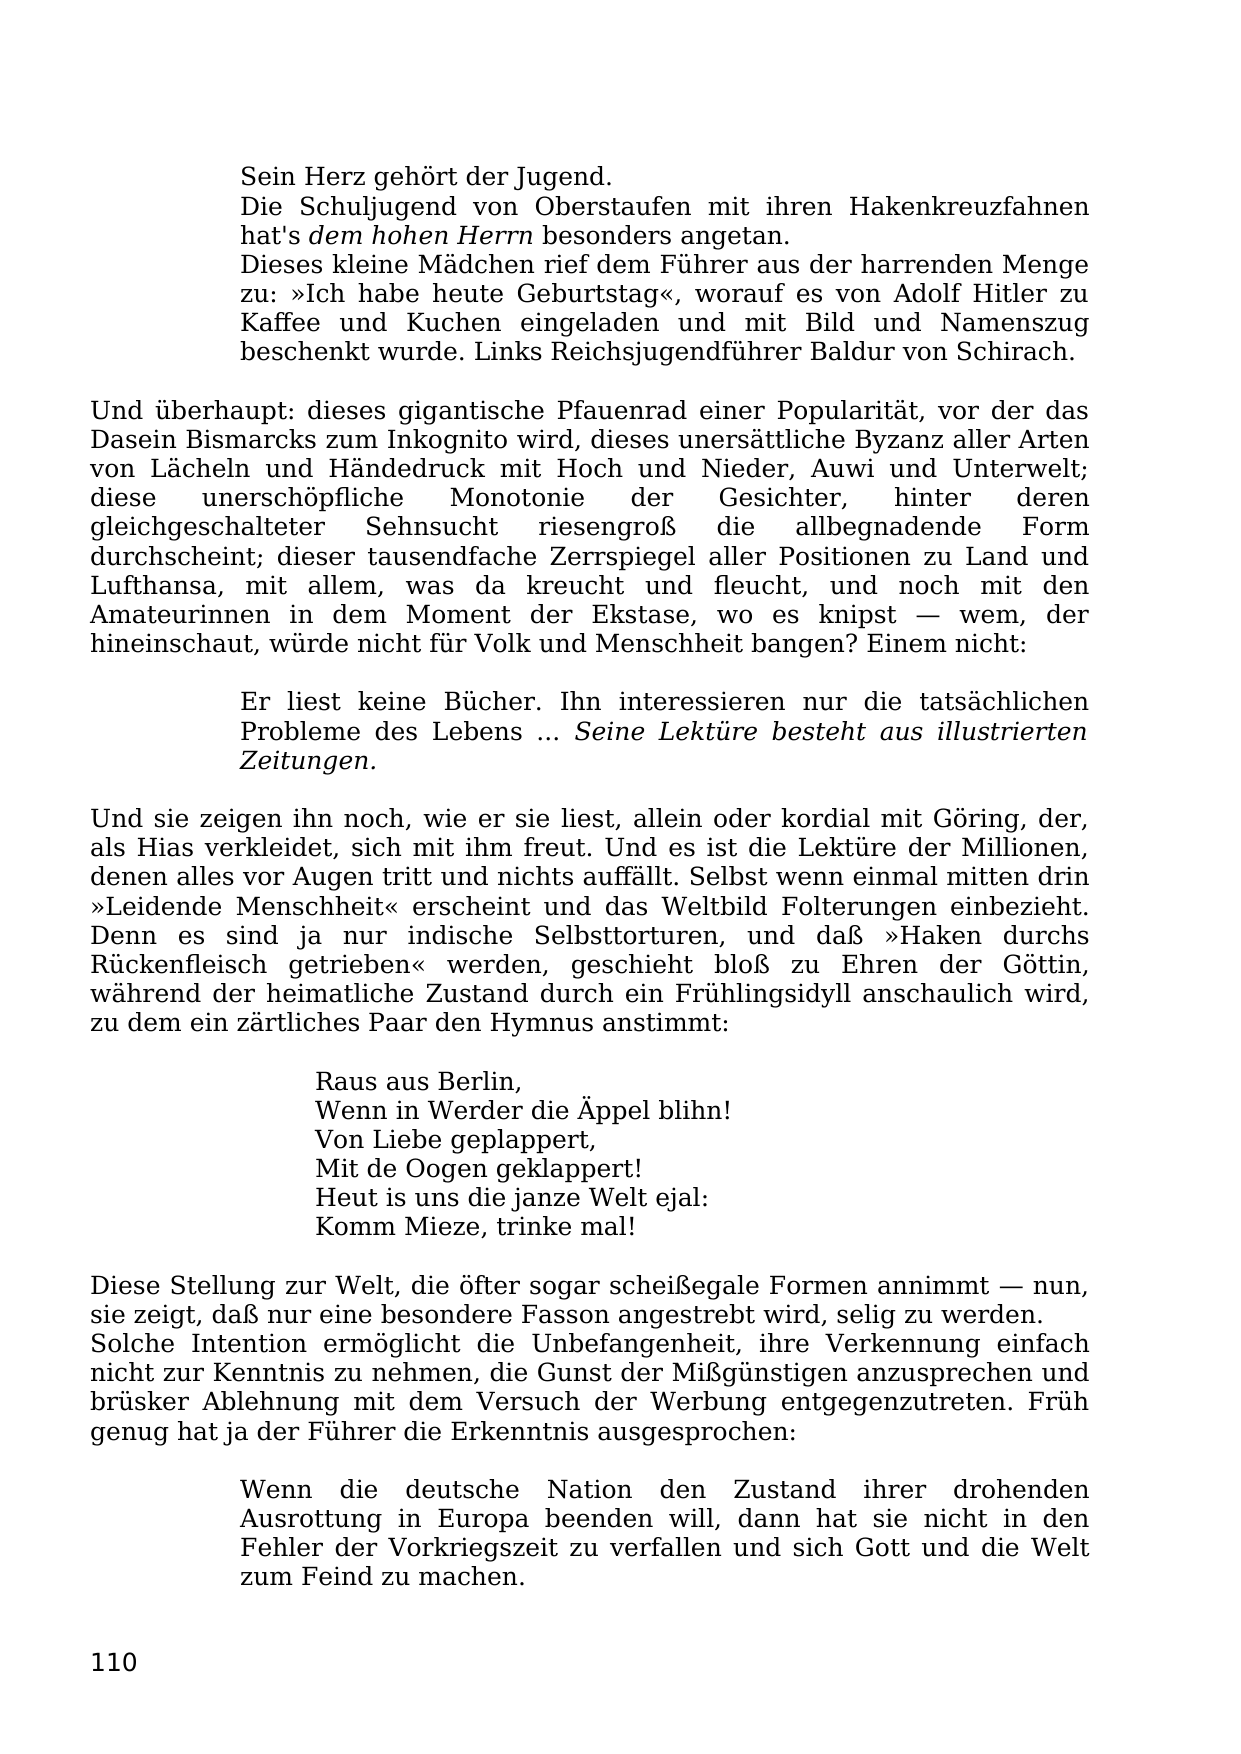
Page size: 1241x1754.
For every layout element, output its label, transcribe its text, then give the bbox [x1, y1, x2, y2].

text Mit de Oogen geklappert! [315, 1154, 1091, 1183]
text Raus aus Berlin, [315, 1067, 1091, 1096]
text Dieses kleine Mädchen rief dem Führer aus der harrenden Menge zu: »Ich habe heute Geburtstag«, worauf es von Adolf Hitler zu Kaffee und Kuchen eingeladen und mit Bild und Namenszug beschenkt wurde. Links Reichsjugendführer Baldur von Schirach. [240, 250, 1091, 367]
text Er liest keine Bücher. Ihn interessieren nur die tatsächlichen Probleme des Lebens ... Seine Lektüre besteht aus illustrierten Zeitungen. [240, 687, 1091, 775]
text Die Schuljugend von Oberstaufen mit ihren Hakenkreuzfahnen hat's dem hohen Herrn besonders angetan. [240, 192, 1091, 250]
text Sein Herz gehört der Jugend. [240, 162, 1091, 192]
text Diese Stellung zur Welt, die öfter sogar scheißegale Formen annimmt — nun, sie zeigt, daß nur eine besondere Fasson angestrebt wird, selig zu werden. [90, 1271, 1091, 1329]
text Von Liebe geplappert, [315, 1125, 1091, 1154]
text Und überhaupt: dieses gigantische Pfauenrad einer Popularität, vor der das Dasein Bismarcks zum Inkognito wird, dieses unersättliche Byzanz aller Arten von Lächeln und Händedruck mit Hoch und Nieder, Auwi und Unterwelt; diese unerschöpfliche Monotonie der Gesichter, hinter deren gleichgeschalteter Sehnsucht riesengroß die allbegnadende Form durchscheint; dieser tausendfache Zerrspiegel aller Positionen zu Land und Lufthansa, mit allem, was da kreucht und fleucht, und noch mit den Amateurinnen in dem Moment der Ekstase, wo es knipst — wem, der hineinschaut, würde nicht für Volk und Menschheit bangen? Einem nicht: [90, 396, 1091, 658]
text Heut is uns die janze Welt ejal: [315, 1183, 1091, 1212]
text Wenn die deutsche Nation den Zustand ihrer drohenden Ausrottung in Europa beenden will, dann hat sie nicht in den Fehler der Vorkriegszeit zu verfallen und sich Gott und die Welt zum Feind zu machen. [240, 1475, 1091, 1592]
text Und sie zeigen ihn noch, wie er sie liest, allein oder kordial mit Göring, der, als Hias verkleidet, sich mit ihm freut. Und es ist die Lektüre der Millionen, denen alles vor Augen tritt und nichts auffällt. Selbst wenn einmal mitten drin »Leidende Menschheit« erscheint und das Weltbild Folterungen einbezieht. Denn es sind ja nur indische Selbsttorturen, und daß »Haken durchs Rückenfleisch getrieben« werden, geschieht bloß zu Ehren der Göttin, während der heimatliche Zustand durch ein Frühlingsidyll anschaulich wird, zu dem ein zärtliches Paar den Hymnus anstimmt: [90, 804, 1091, 1037]
text Solche Intention ermöglicht die Unbefangenheit, ihre Verkennung einfach nicht zur Kenntnis zu nehmen, die Gunst der Mißgünstigen anzusprechen und brüsker Ablehnung mit dem Versuch der Werbung entgegenzutreten. Früh genug hat ja der Führer die Erkenntnis ausgesprochen: [90, 1329, 1091, 1446]
text Komm Mieze, trinke mal! [315, 1212, 1091, 1242]
text Wenn in Werder die Äppel blihn! [315, 1096, 1091, 1125]
